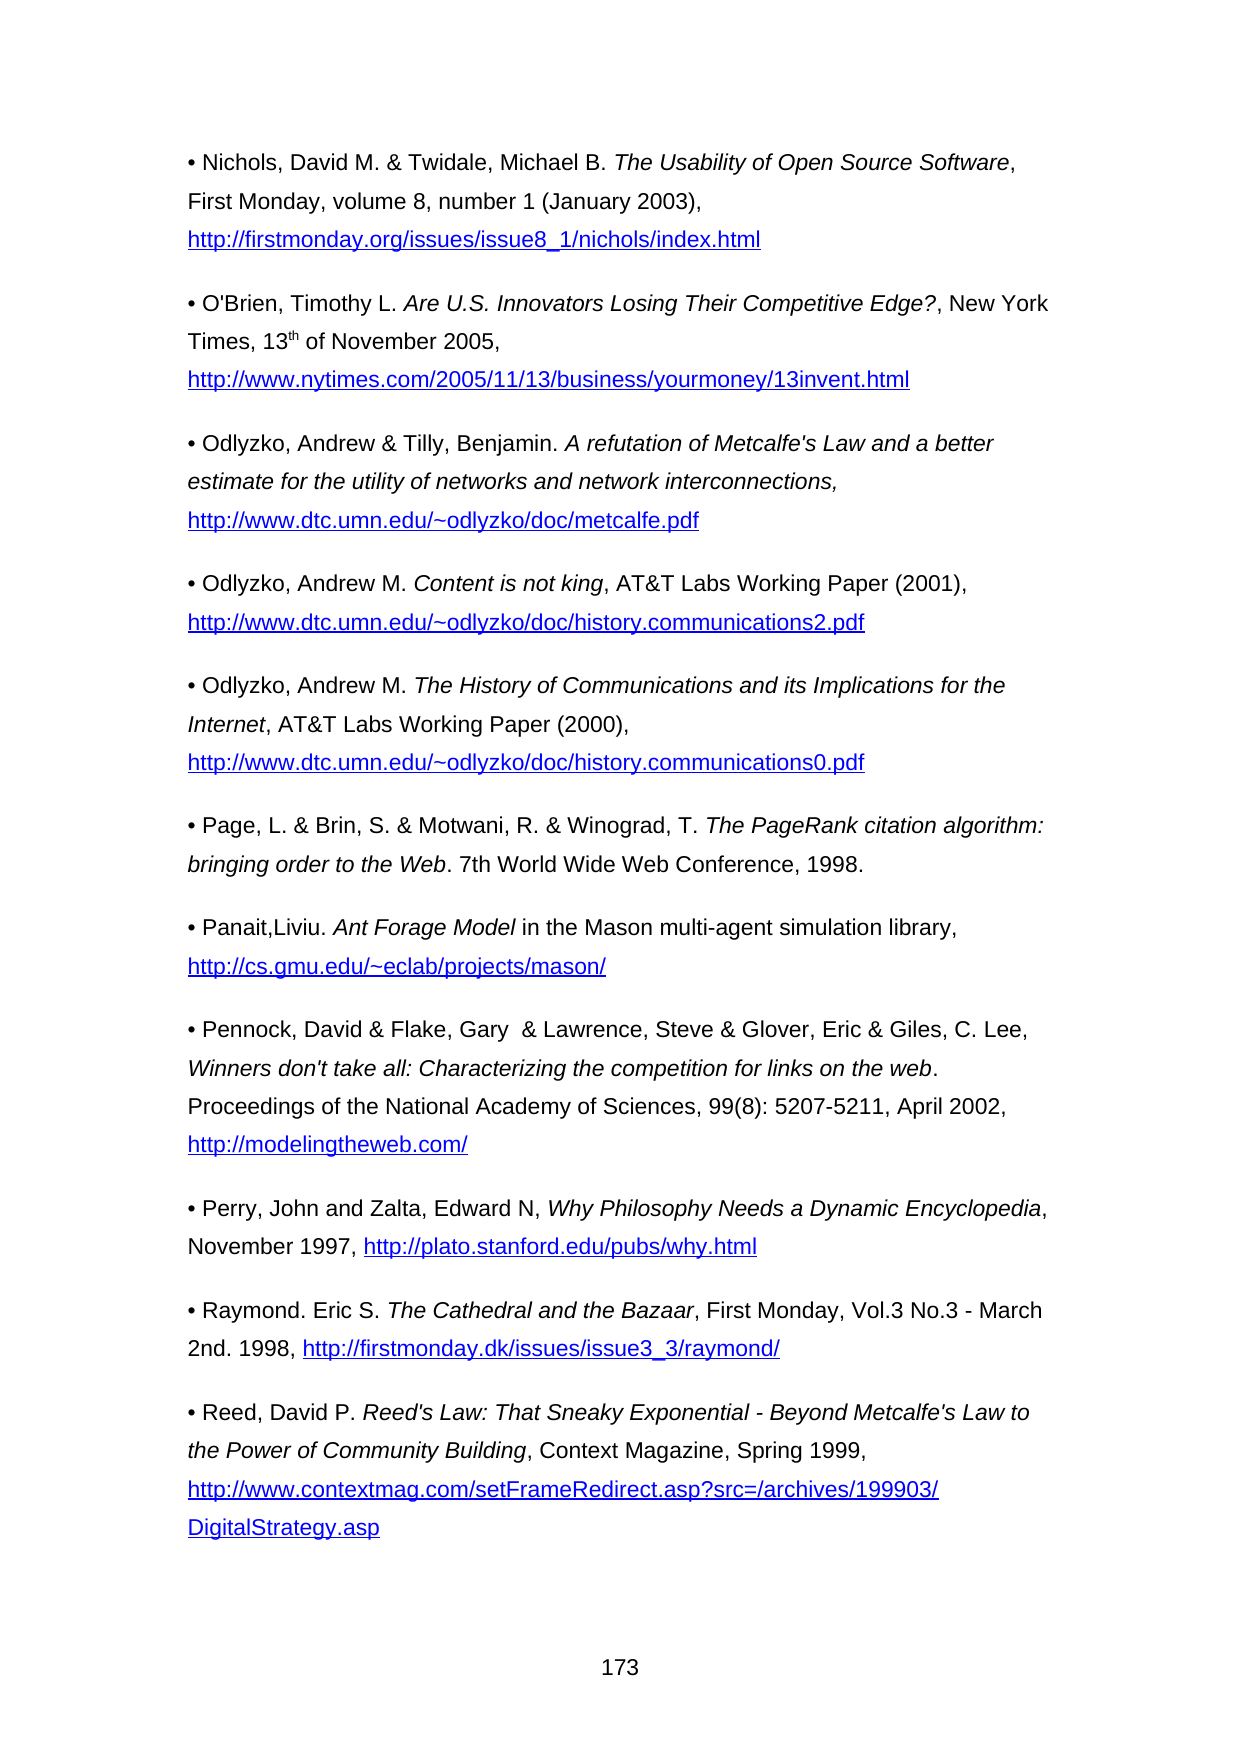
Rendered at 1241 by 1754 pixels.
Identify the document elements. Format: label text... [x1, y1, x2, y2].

text • Pennock, David & Flake, Gary & Lawrence, Steve & Glover, Eric & Giles, C. Lee, Winners don't take all: Characterizing the competition for links on the web. Proceedings of the National Academy of Sciences, 99(8): 5207-5211, April 2002, http://modelingtheweb.com/ [187, 1017, 1053, 1158]
text • Perry, John and Zalta, Edward N, Why Philosophy Needs a Dynamic Encyclopedia, November 1997, http://plato.stanford.edu/pubs/why.html [187, 1196, 1053, 1260]
text • Odlyzko, Andrew & Tilly, Benjamin. A refutation of Metcalfe's Law and a better estimate for the utility of networks and network interconnections, http://www.dtc.umn.edu/~odlyzko/doc/metcalfe.pdf [187, 431, 1053, 533]
text • O'Brien, Timothy L. Are U.S. Innovators Losing Their Competitive Edge?, New York Times, 13th of November 2005, http://www.nytimes.com/2005/11/13/business/yourmoney/13invent.html [187, 290, 1053, 393]
text • Nichols, David M. & Twidale, Michael B. The Usability of Open Source Software, First Monday, volume 8, number 1 (January 2003), http://firstmonday.org/issues/issue8_1/nichols/index.html [187, 150, 1053, 252]
text • Reed, David P. Reed's Law: That Sneaky Exponential - Beyond Metcalfe's Law to the Power of Community Building, Context Magazine, Spring 1999, http://www.contextmag.com/setFrameRedirect.asp?src=/archives/199903/DigitalStrategy.asp [187, 1399, 1053, 1540]
text • Raymond. Eric S. The Cathedral and the Bazaar, First Monday, Vol.3 No.3 - March 2nd. 1998, http://firstmonday.dk/issues/issue3_3/raymond/ [187, 1297, 1053, 1362]
text • Odlyzko, Andrew M. The History of Communications and its Implications for the Internet, AT&T Labs Working Paper (2000), http://www.dtc.umn.edu/~odlyzko/doc/history.communications0.pdf [187, 673, 1053, 775]
text • Page, L. & Brin, S. & Motwani, R. & Winograd, T. The PageRank citation algorithm: bringing order to the Web. 7th World Wide Web Conference, 1998. [187, 813, 1053, 877]
text • Odlyzko, Andrew M. Content is not king, AT&T Labs Working Paper (2001), http://www.dtc.umn.edu/~odlyzko/doc/history.communications2.pdf [187, 571, 1053, 635]
text • Panait,Liviu. Ant Forage Model in the Mason multi-agent simulation library, http://cs.gmu.edu/~eclab/projects/mason/ [187, 915, 1053, 979]
